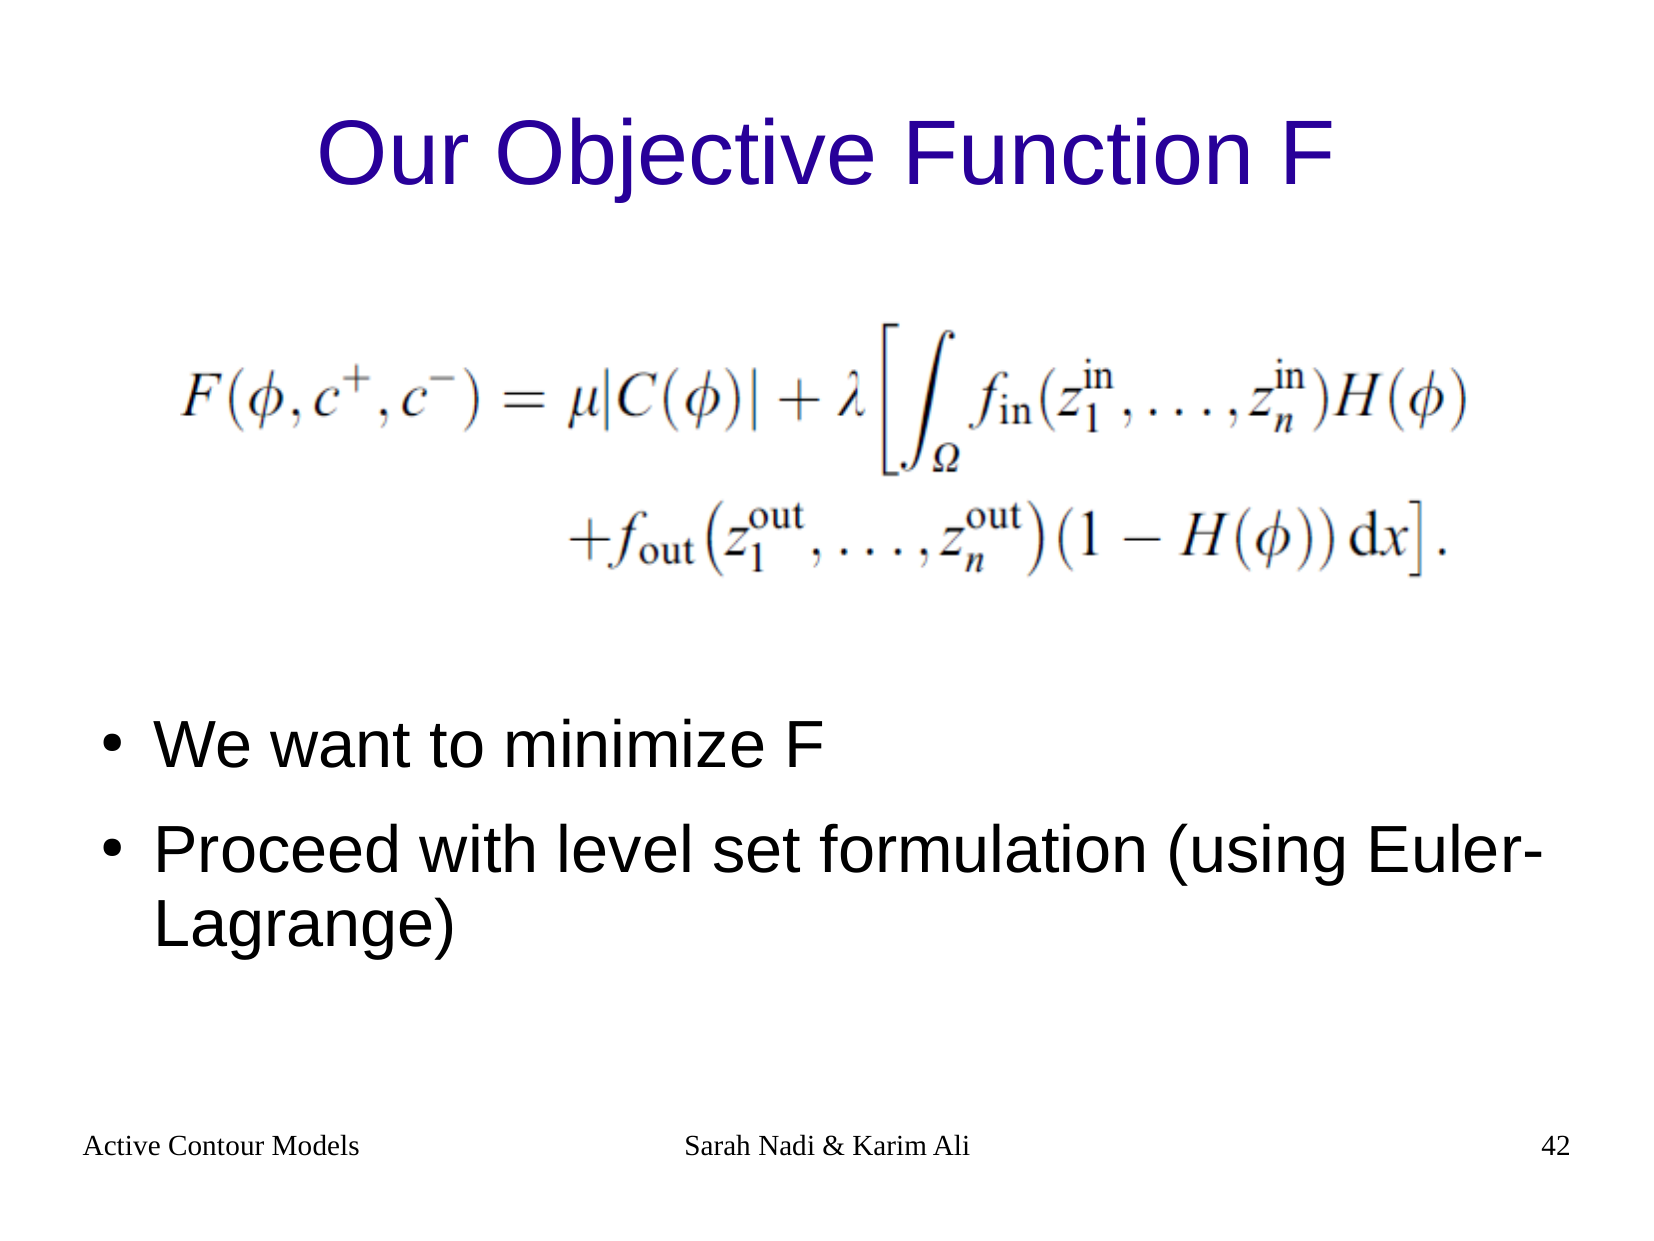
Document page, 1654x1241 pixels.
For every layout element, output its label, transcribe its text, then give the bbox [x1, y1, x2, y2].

title Our Objective Function F [82, 56, 1571, 250]
picture [180, 316, 1474, 591]
list We want to minimize F Proceed with level set formulation (using Euler-Lagrange) [82, 290, 1571, 1109]
